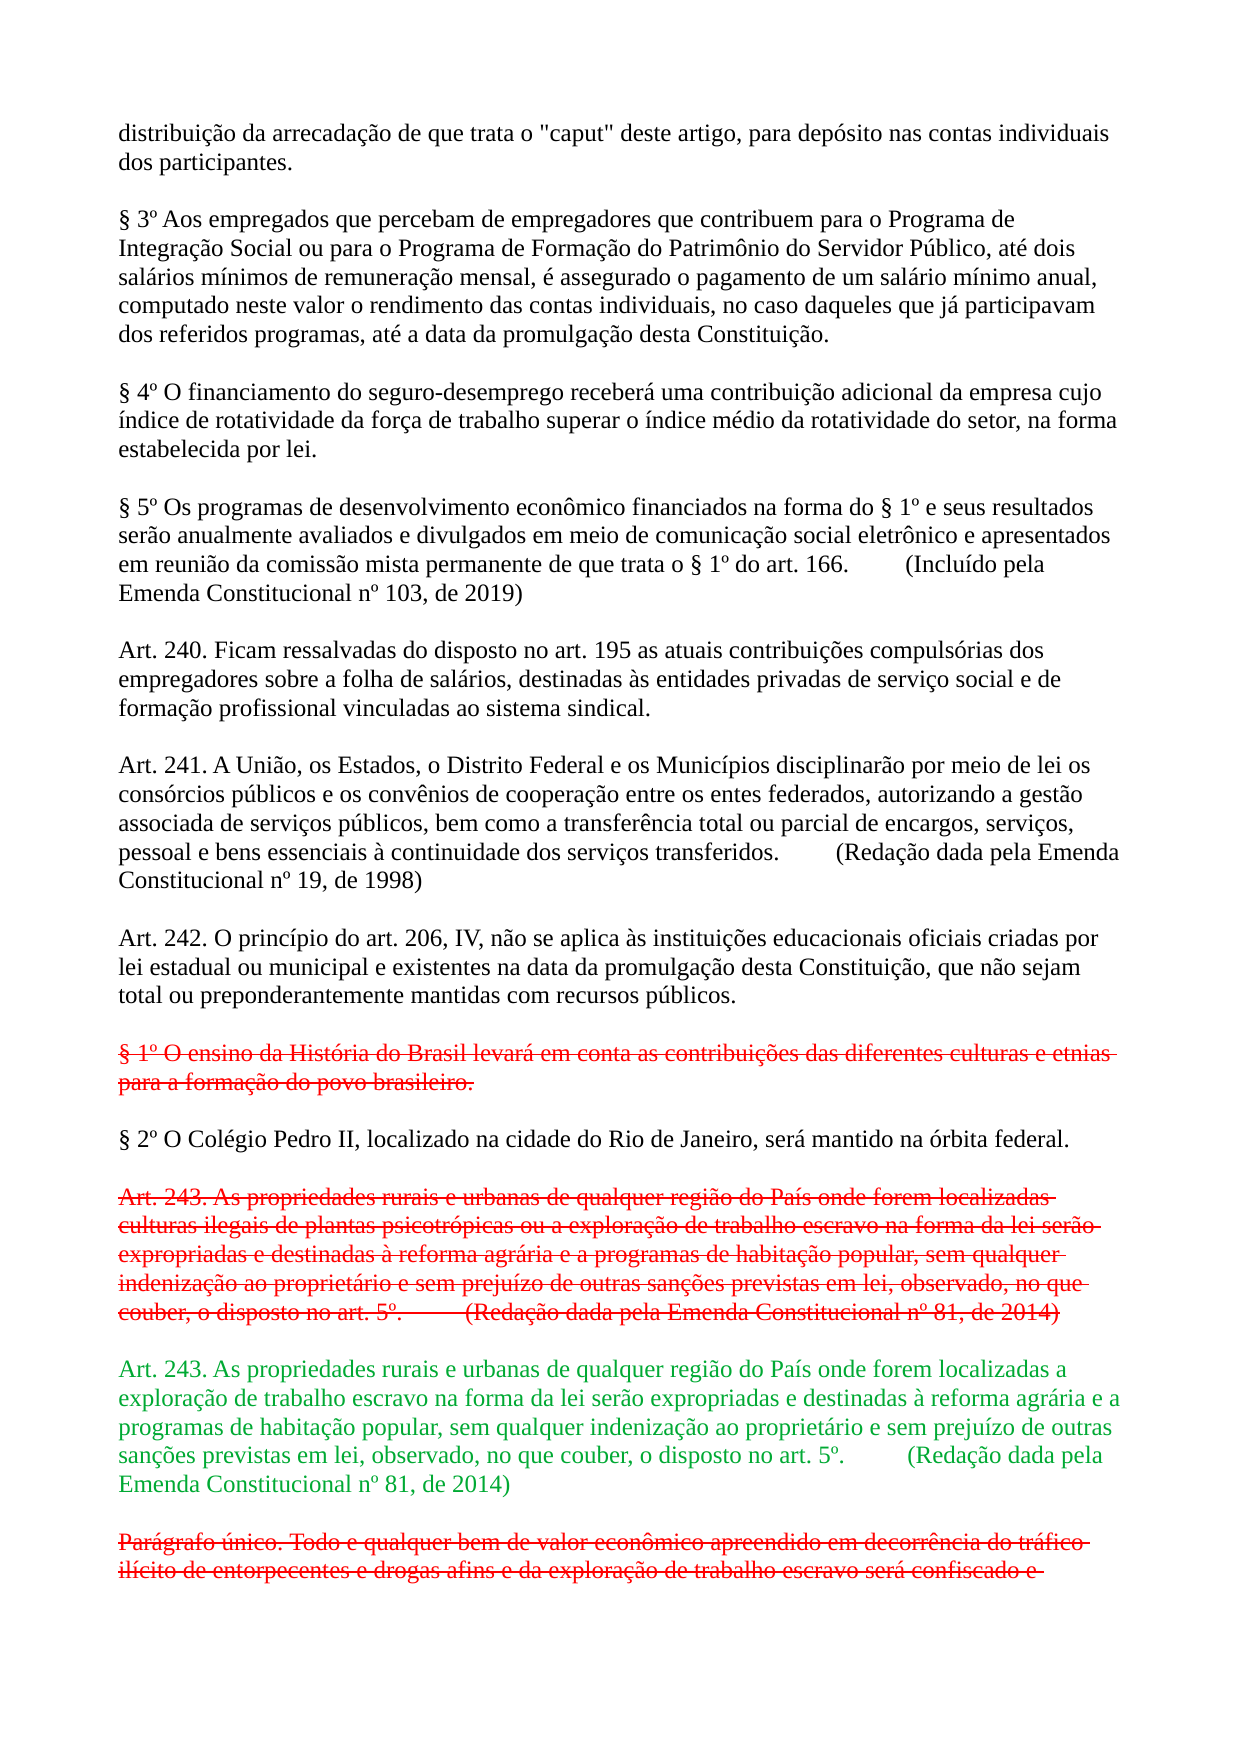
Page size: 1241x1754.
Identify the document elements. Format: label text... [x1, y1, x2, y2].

text § 3º Aos empregados que percebam de empregadores que contribuem para o Programa de Integração Social ou para o Programa de Formação do Patrimônio do Servidor Público, até dois salários mínimos de remuneração mensal, é assegurado o pagamento de um salário mínimo anual, computado neste valor o rendimento das contas individuais, no caso daqueles que já participavam dos referidos programas, até a data da promulgação desta Constituição. [118, 204, 1122, 348]
text Art. 243. As propriedades rurais e urbanas de qualquer região do País onde forem localizadas culturas ilegais de plantas psicotrópicas ou a exploração de trabalho escravo na forma da lei serão expropriadas e destinadas à reforma agrária e a programas de habitação popular, sem qualquer indenização ao proprietário e sem prejuízo de outras sanções previstas em lei, observado, no que couber, o disposto no art. 5º. (Redação dada pela Emenda Constitucional nº 81, de 2014) [118, 1182, 1122, 1326]
text § 5º Os programas de desenvolvimento econômico financiados na forma do § 1º e seus resultados serão anualmente avaliados e divulgados em meio de comunicação social eletrônico e apresentados em reunião da comissão mista permanente de que trata o § 1º do art. 166. (Incluído pela Emenda Constitucional nº 103, de 2019) [118, 492, 1122, 607]
text Art. 240. Ficam ressalvadas do disposto no art. 195 as atuais contribuições compulsórias dos empregadores sobre a folha de salários, destinadas às entidades privadas de serviço social e de formação profissional vinculadas ao sistema sindical. [118, 636, 1122, 722]
text § 1º O ensino da História do Brasil levará em conta as contribuições das diferentes culturas e etnias para a formação do povo brasileiro. [118, 1038, 1122, 1096]
text § 4º O financiamento do seguro-desemprego receberá uma contribuição adicional da empresa cujo índice de rotatividade da força de trabalho superar o índice médio da rotatividade do setor, na forma estabelecida por lei. [118, 377, 1122, 463]
text Art. 243. As propriedades rurais e urbanas de qualquer região do País onde forem localizadas a exploração de trabalho escravo na forma da lei serão expropriadas e destinadas à reforma agrária e a programas de habitação popular, sem qualquer indenização ao proprietário e sem prejuízo de outras sanções previstas em lei, observado, no que couber, o disposto no art. 5º. (Redação dada pela Emenda Constitucional nº 81, de 2014) [118, 1354, 1122, 1498]
text Art. 242. O princípio do art. 206, IV, não se aplica às instituições educacionais oficiais criadas por lei estadual ou municipal e existentes na data da promulgação desta Constituição, que não sejam total ou preponderantemente mantidas com recursos públicos. [118, 923, 1122, 1009]
text § 2º O Colégio Pedro II, localizado na cidade do Rio de Janeiro, será mantido na órbita federal. [118, 1124, 1122, 1153]
text distribuição da arrecadação de que trata o "caput" deste artigo, para depósito nas contas individuais dos participantes. [118, 118, 1122, 176]
text Art. 241. A União, os Estados, o Distrito Federal e os Municípios disciplinarão por meio de lei os consórcios públicos e os convênios de cooperação entre os entes federados, autorizando a gestão associada de serviços públicos, bem como a transferência total ou parcial de encargos, serviços, pessoal e bens essenciais à continuidade dos serviços transferidos. (Redação dada pela Emenda Constitucional nº 19, de 1998) [118, 751, 1122, 894]
text Parágrafo único. Todo e qualquer bem de valor econômico apreendido em decorrência do tráfico ilícito de entorpecentes e drogas afins e da exploração de trabalho escravo será confiscado e [118, 1527, 1122, 1584]
